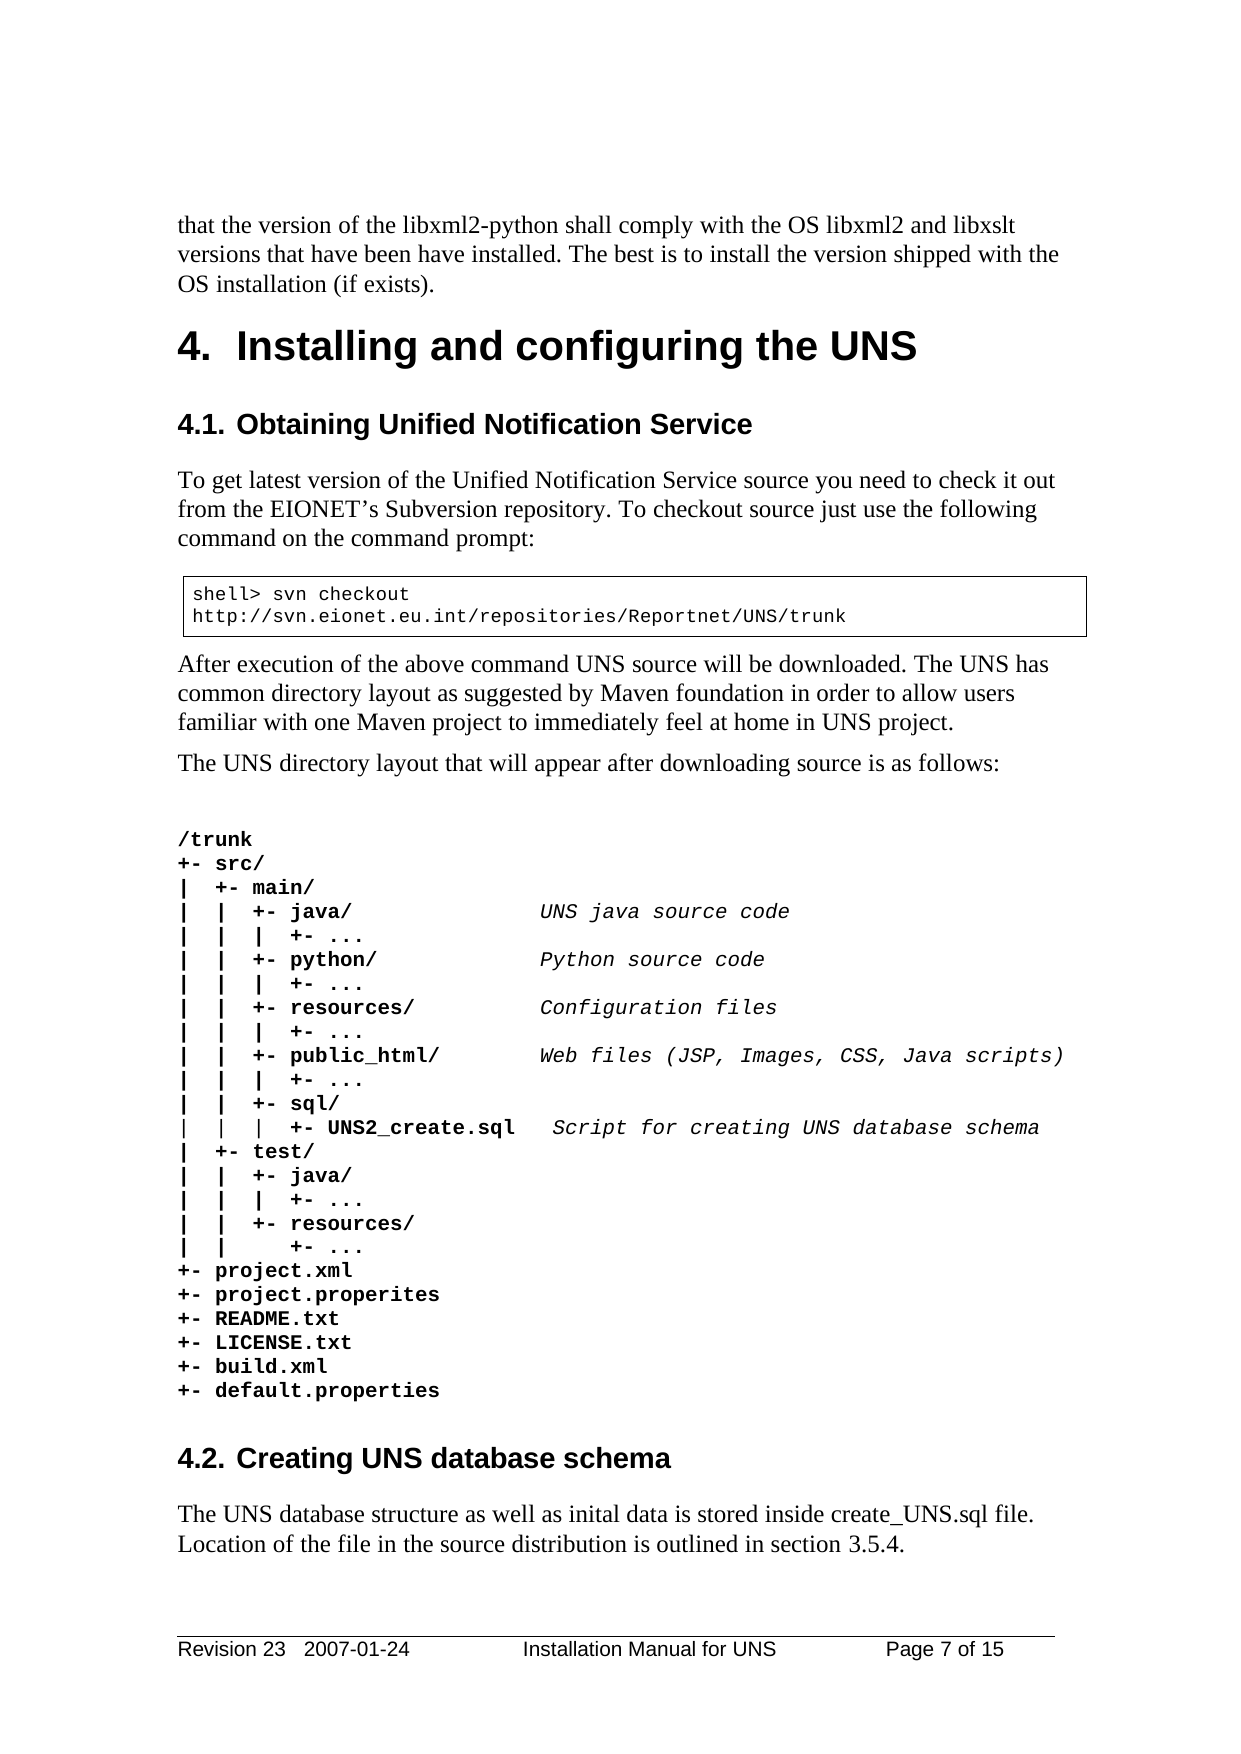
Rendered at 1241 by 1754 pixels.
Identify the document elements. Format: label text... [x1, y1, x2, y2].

text | | | +- ... [177, 1069, 1092, 1093]
text | | +- resources/ [177, 1212, 1092, 1236]
text | | +- python/ Python source code [177, 949, 1092, 973]
text To get latest version of the Unified Notification Service source you need to check it out from the EIONET’s Subversion repository. To checkout source just use the following command on the command prompt: [177, 465, 1092, 552]
text +- LICENSE.txt [177, 1332, 1092, 1356]
text +- src/ [177, 853, 1092, 877]
text | | +- java/ UNS java source code [177, 901, 1092, 925]
text | | | +- ... [177, 1188, 1092, 1212]
text that the version of the libxml2-python shall comply with the OS libxml2 and libxslt versions that have been have installed. The best is to install the version shipped with the OS installation (if exists). [177, 210, 1092, 297]
text /trunk [177, 829, 1092, 853]
subtitle Obtaining Unified Notification Service [177, 407, 1092, 440]
text +- project.properites [177, 1284, 1092, 1308]
text | | | +- ... [177, 1021, 1092, 1045]
subtitle Creating UNS database schema [177, 1441, 1092, 1474]
text +- default.properties [177, 1380, 1092, 1404]
text | | +- public_html/ Web files (JSP, Images, CSS, Java scripts) [177, 1045, 1092, 1069]
text | | | +- UNS2_create.sql Script for creating UNS database schema [177, 1117, 1092, 1141]
text | +- main/ [177, 877, 1092, 901]
text | | +- sql/ [177, 1093, 1092, 1117]
text | | +- resources/ Configuration files [177, 997, 1092, 1021]
text +- project.xml [177, 1260, 1092, 1284]
text | | | +- ... [177, 973, 1092, 997]
text After execution of the above command UNS source will be downloaded. The UNS has common directory layout as suggested by Maven foundation in order to allow users familiar with one Maven project to immediately feel at home in UNS project. [177, 648, 1092, 736]
text | | +- java/ [177, 1164, 1092, 1188]
text shell> svn checkout http://svn.eionet.eu.int/repositories/Reportnet/UNS/trunk [184, 577, 1086, 636]
text | | | +- ... [177, 925, 1092, 949]
text | | +- ... [177, 1236, 1092, 1260]
subtitle Installing and configuring the UNS [177, 321, 1092, 369]
text The UNS directory layout that will appear after downloading source is as follows: [177, 747, 1092, 776]
text +- build.xml [177, 1356, 1092, 1380]
text +- README.txt [177, 1308, 1092, 1332]
text The UNS database structure as well as inital data is stored inside create_UNS.sql file. Location of the file in the source distribution is outlined in section 3.5.4. [177, 1499, 1092, 1557]
text | +- test/ [177, 1141, 1092, 1164]
